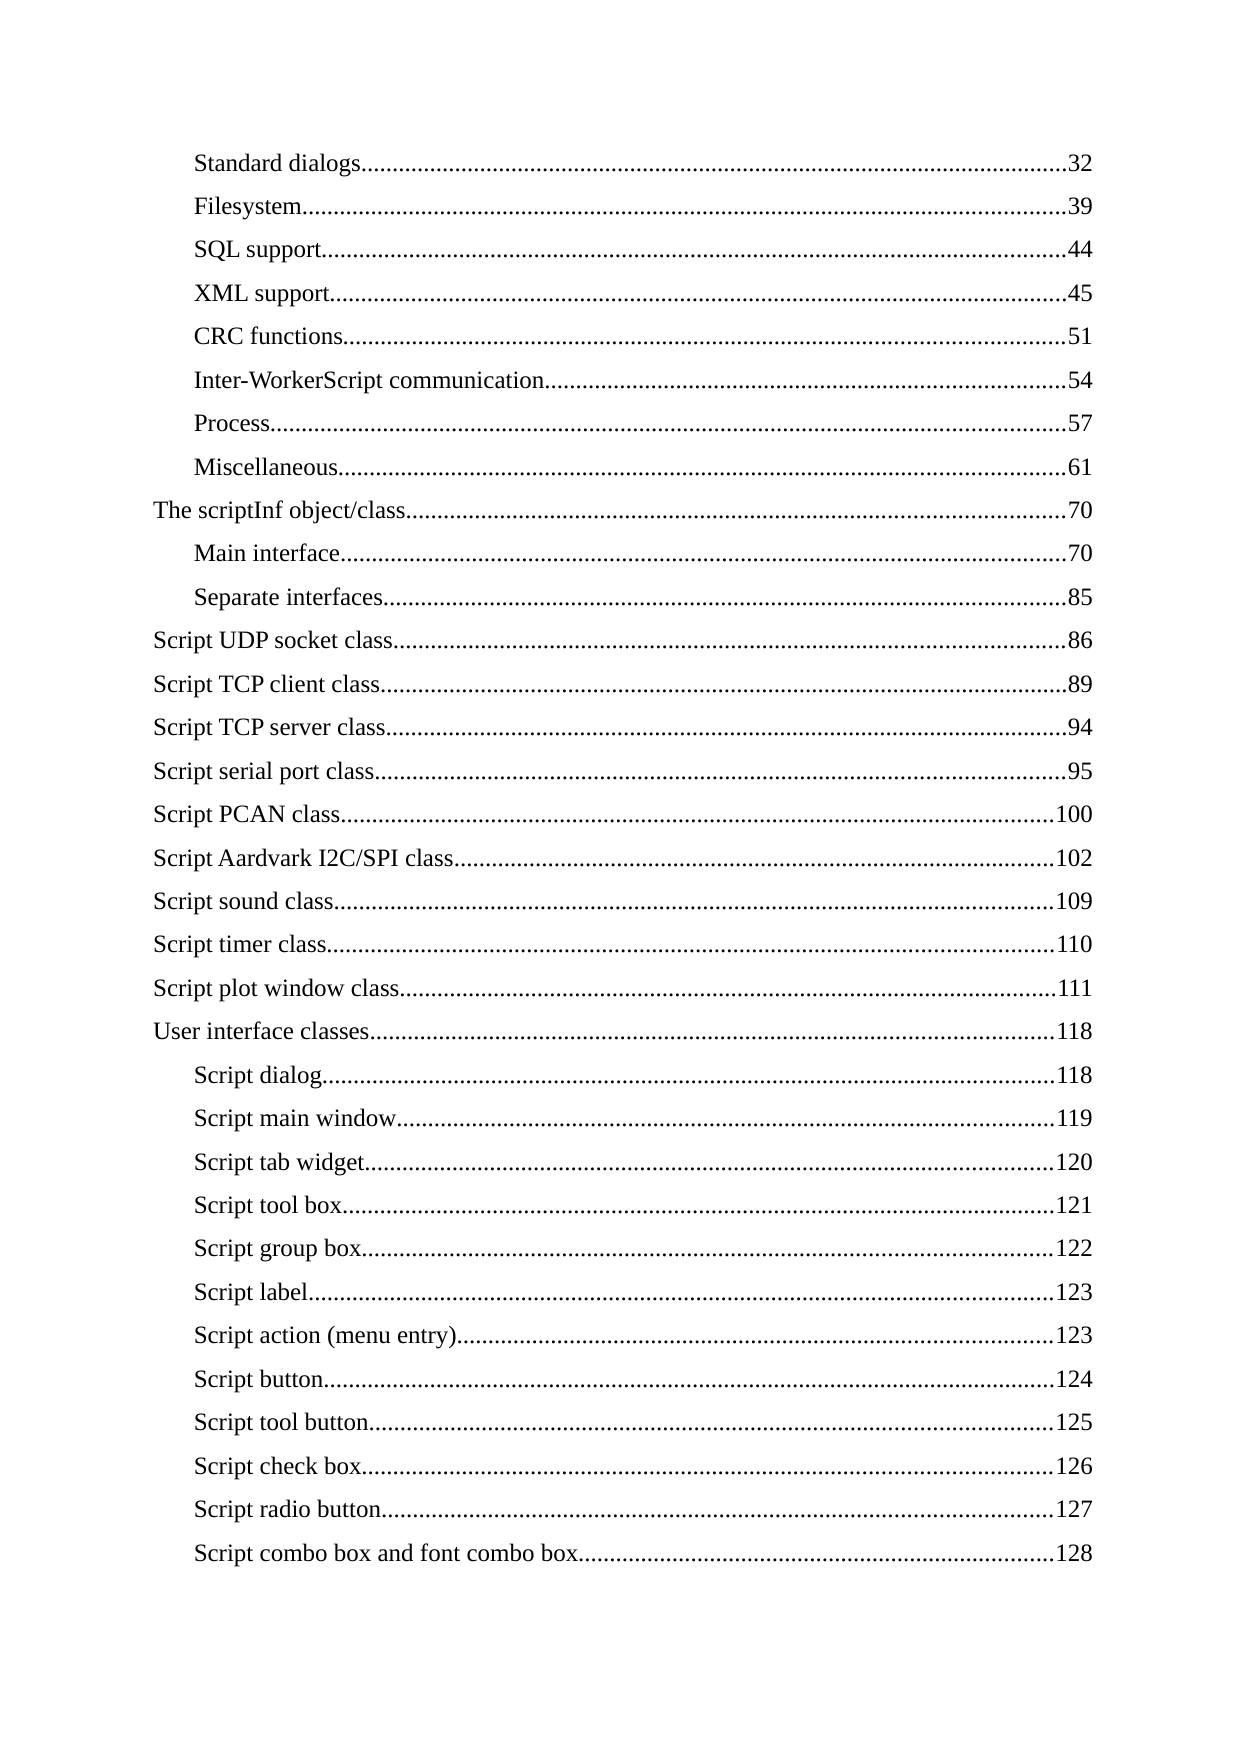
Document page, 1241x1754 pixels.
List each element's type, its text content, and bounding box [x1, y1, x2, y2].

text Script TCP server class 94 [153, 712, 1093, 741]
text Script sound class 109 [153, 886, 1093, 915]
text Script label 123 [193, 1277, 1093, 1306]
text Script TCP client class 89 [153, 669, 1093, 698]
text Main interface 70 [193, 538, 1093, 567]
text Script check box 126 [193, 1451, 1093, 1479]
text Inter-WorkerScript communication 54 [193, 365, 1093, 393]
text Script radio button 127 [193, 1494, 1093, 1523]
text Script main window 119 [193, 1103, 1093, 1132]
text Script serial port class 95 [153, 756, 1093, 784]
text Script button 124 [193, 1364, 1093, 1393]
text Script tool box 121 [193, 1190, 1093, 1219]
text Miscellaneous 61 [193, 452, 1093, 480]
text Script PCAN class 100 [153, 799, 1093, 828]
text Script plot window class 111 [153, 973, 1093, 1002]
text Script tool button 125 [193, 1407, 1093, 1436]
text The scriptInf object/class 70 [153, 495, 1093, 524]
text Script timer class 110 [153, 929, 1093, 958]
text Standard dialogs 32 [193, 148, 1093, 176]
text Script tab widget 120 [193, 1147, 1093, 1175]
text Script action (menu entry) 123 [193, 1320, 1093, 1349]
text SQL support 44 [193, 234, 1093, 263]
text Filesystem 39 [193, 191, 1093, 220]
text XML support 45 [193, 278, 1093, 307]
text Script dialog 118 [193, 1060, 1093, 1088]
text User interface classes 118 [153, 1016, 1093, 1045]
text Script UDP socket class 86 [153, 625, 1093, 654]
text CRC functions 51 [193, 321, 1093, 350]
text Script group box 122 [193, 1233, 1093, 1262]
text Process 57 [193, 408, 1093, 437]
text Separate interfaces 85 [193, 582, 1093, 611]
text Script combo box and font combo box 128 [193, 1538, 1093, 1566]
text Script Aardvark I2C/SPI class 102 [153, 843, 1093, 871]
